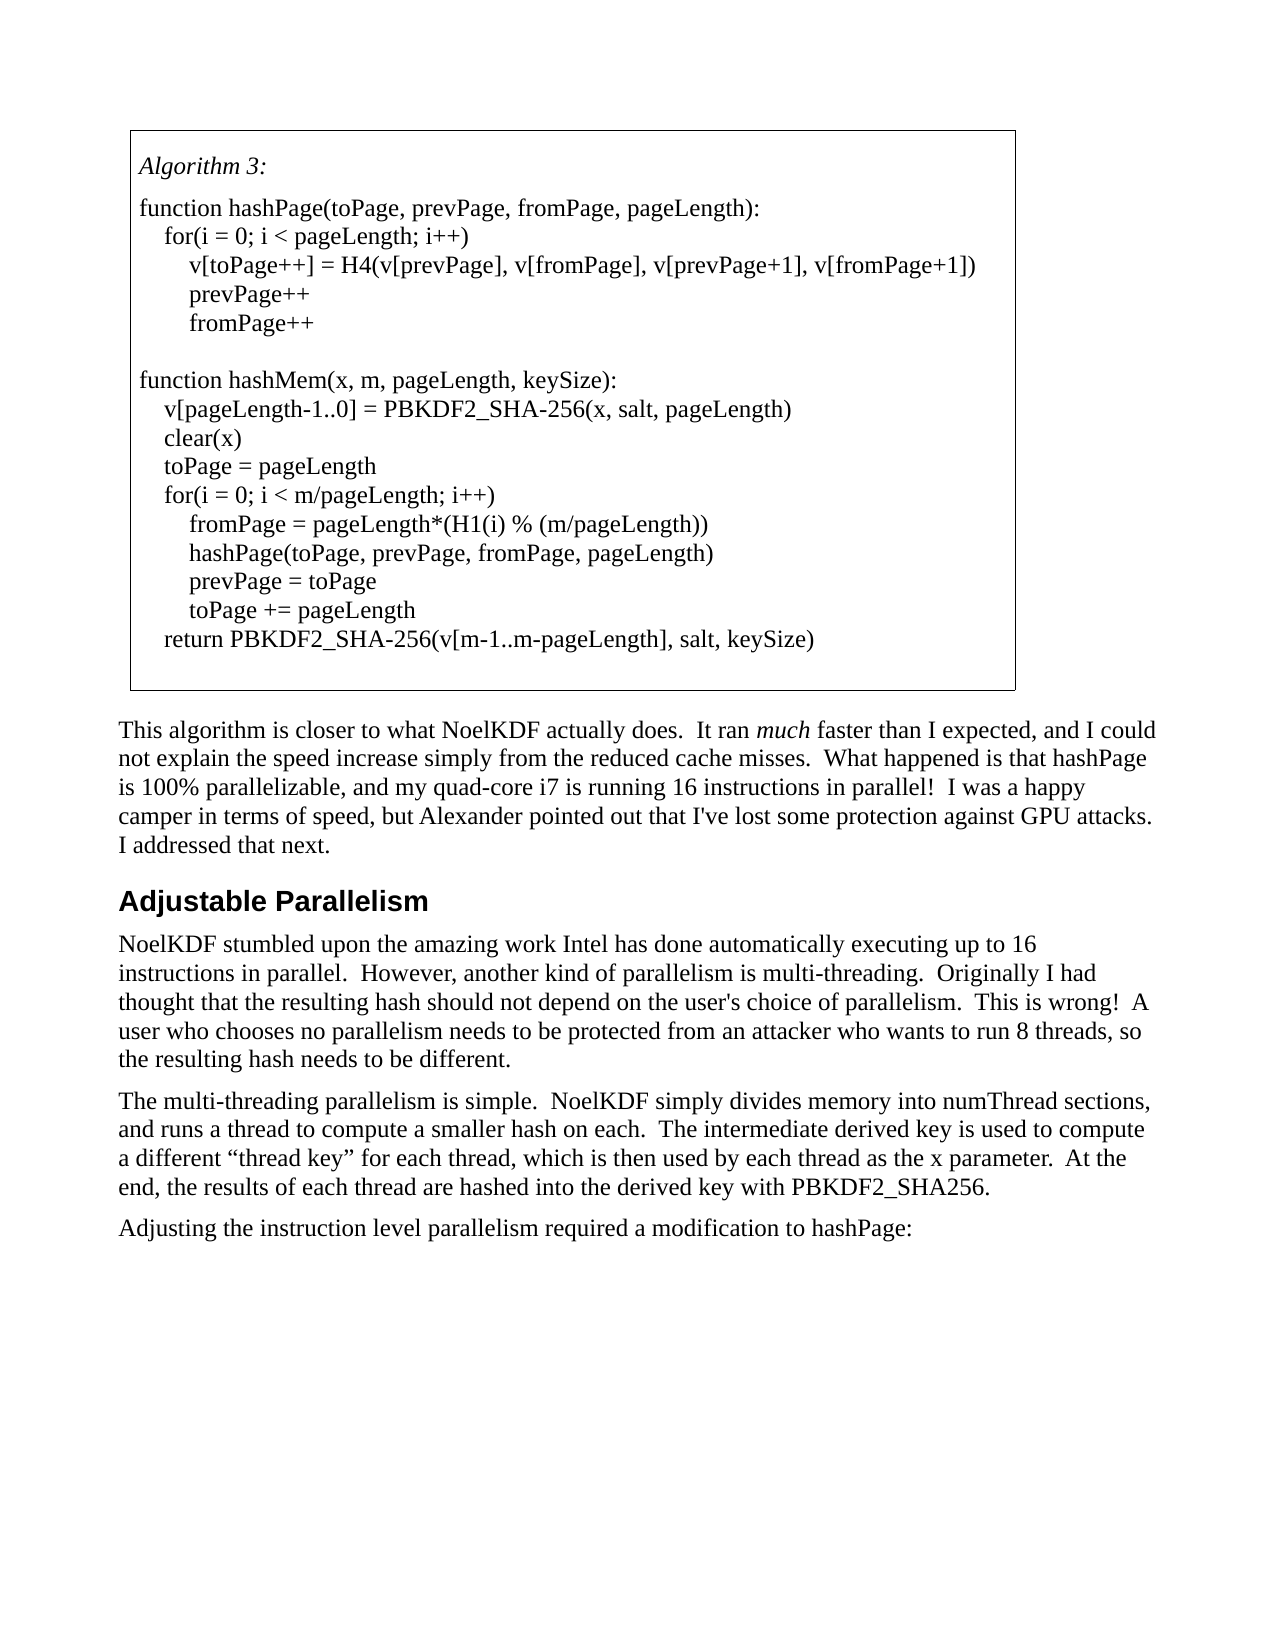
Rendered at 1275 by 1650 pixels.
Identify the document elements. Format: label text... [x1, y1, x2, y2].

text v[pageLength-1..0] = PBKDF2_SHA-256(x, salt, pageLength) [139, 394, 1006, 423]
text This algorithm is closer to what NoelKDF actually does. It ran much faster than I expected, and I could not explain the speed increase simply from the reduced cache misses. What happened is that hashPage is 100% parallelizable, and my quad-core i7 is running 16 instructions in parallel! I was a happy camper in terms of speed, but Alexander pointed out that I've lost some protection against GPU attacks. I addressed that next. [118, 715, 1157, 858]
text hashPage(toPage, prevPage, fromPage, pageLength) [139, 538, 1006, 566]
text fromPage = pageLength*(H1(i) % (m/pageLength)) [139, 509, 1006, 538]
text function hashMem(x, m, pageLength, keySize): [139, 365, 1006, 394]
subtitle Adjustable Parallelism [118, 883, 1157, 917]
text NoelKDF stumbled upon the amazing work Intel has done automatically executing up to 16 instructions in parallel. However, another kind of parallelism is multi-threading. Originally I had thought that the resulting hash should not depend on the user's choice of parallelism. This is wrong! A user who chooses no parallelism needs to be protected from an attacker who wants to run 8 threads, so the resulting hash needs to be different. [118, 929, 1157, 1073]
text v[toPage++] = H4(v[prevPage], v[fromPage], v[prevPage+1], v[fromPage+1]) [139, 250, 1006, 279]
text for(i = 0; i < pageLength; i++) [139, 221, 1006, 250]
text clear(x) [139, 423, 1006, 451]
text prevPage = toPage [139, 566, 1006, 595]
text The multi-threading parallelism is simple. NoelKDF simply divides memory into numThread sections, and runs a thread to compute a smaller hash on each. The intermediate derived key is used to compute a different “thread key” for each thread, which is then used by each thread as the x parameter. At the end, the results of each thread are hashed into the derived key with PBKDF2_SHA256. [118, 1086, 1157, 1201]
text Adjusting the instruction level parallelism required a modification to hashPage: [118, 1213, 1157, 1242]
text fromPage++ [139, 308, 1006, 336]
text return PBKDF2_SHA-256(v[m-1..m-pageLength], salt, keySize) [139, 624, 1006, 653]
text for(i = 0; i < m/pageLength; i++) [139, 480, 1006, 509]
text toPage += pageLength [139, 595, 1006, 624]
text toPage = pageLength [139, 451, 1006, 480]
text prevPage++ [139, 279, 1006, 308]
text function hashPage(toPage, prevPage, fromPage, pageLength): [139, 193, 1006, 221]
text Algorithm 3: [139, 151, 1006, 180]
